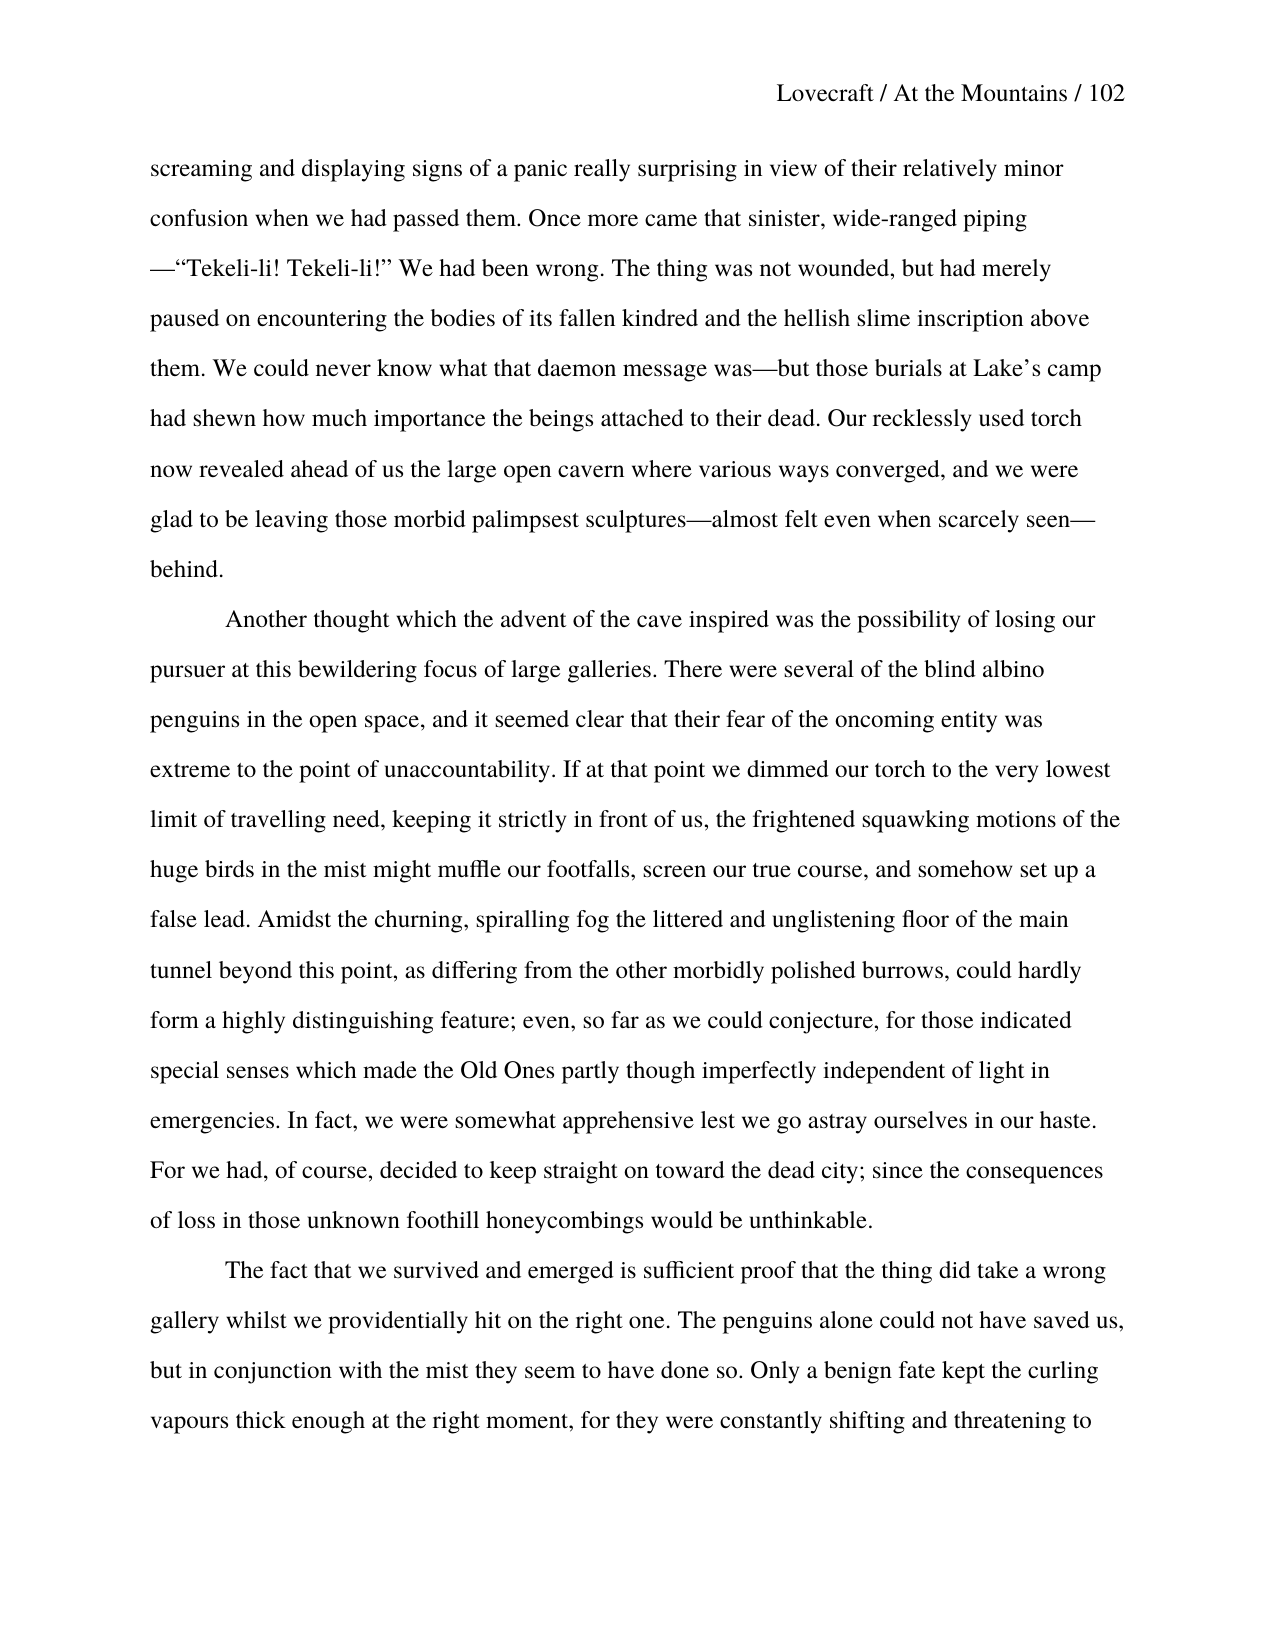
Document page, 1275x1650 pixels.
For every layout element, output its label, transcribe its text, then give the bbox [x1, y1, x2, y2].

text The fact that we survived and emerged is sufficient proof that the thing did take a wrong gallery whilst we providentially hit on the right one. The penguins alone could not have saved us, but in conjunction with the mist they seem to have done so. Only a benign fate kept the curling vapours thick enough at the right moment, for they were constantly shifting and threatening to [150, 1252, 1125, 1436]
text screaming and displaying signs of a panic really surprising in view of their relatively minor confusion when we had passed them. Once more came that sinister, wide-ranged piping—“Tekeli-li! Tekeli-li!” We had been wrong. The thing was not wounded, but had merely paused on encountering the bodies of its fallen kindred and the hellish slime inscription above them. We could never know what that daemon message was—but those burials at Lake’s camp had shewn how much importance the beings attached to their dead. Our recklessly used torch now revealed ahead of us the large open cavern where various ways converged, and we were glad to be leaving those morbid palimpsest sculptures—almost felt even when scarcely seen—behind. [150, 150, 1125, 584]
text Another thought which the advent of the cave inspired was the possibility of losing our pursuer at this bewildering focus of large galleries. There were several of the blind albino penguins in the open space, and it seemed clear that their fear of the oncoming entity was extreme to the point of unaccountability. If at that point we dimmed our torch to the very lowest limit of travelling need, keeping it strictly in front of us, the frightened squawking motions of the huge birds in the mist might muffle our footfalls, screen our true course, and somehow set up a false lead. Amidst the churning, spiralling fog the littered and unglistening floor of the main tunnel beyond this point, as differing from the other morbidly polished burrows, could hardly form a highly distinguishing feature; even, so far as we could conjecture, for those indicated special senses which made the Old Ones partly though imperfectly independent of light in emergencies. In fact, we were somewhat apprehensive lest we go astray ourselves in our haste. For we had, of course, decided to keep straight on toward the dead city; since the consequences of loss in those unknown foothill honeycombings would be unthinkable. [150, 601, 1125, 1236]
